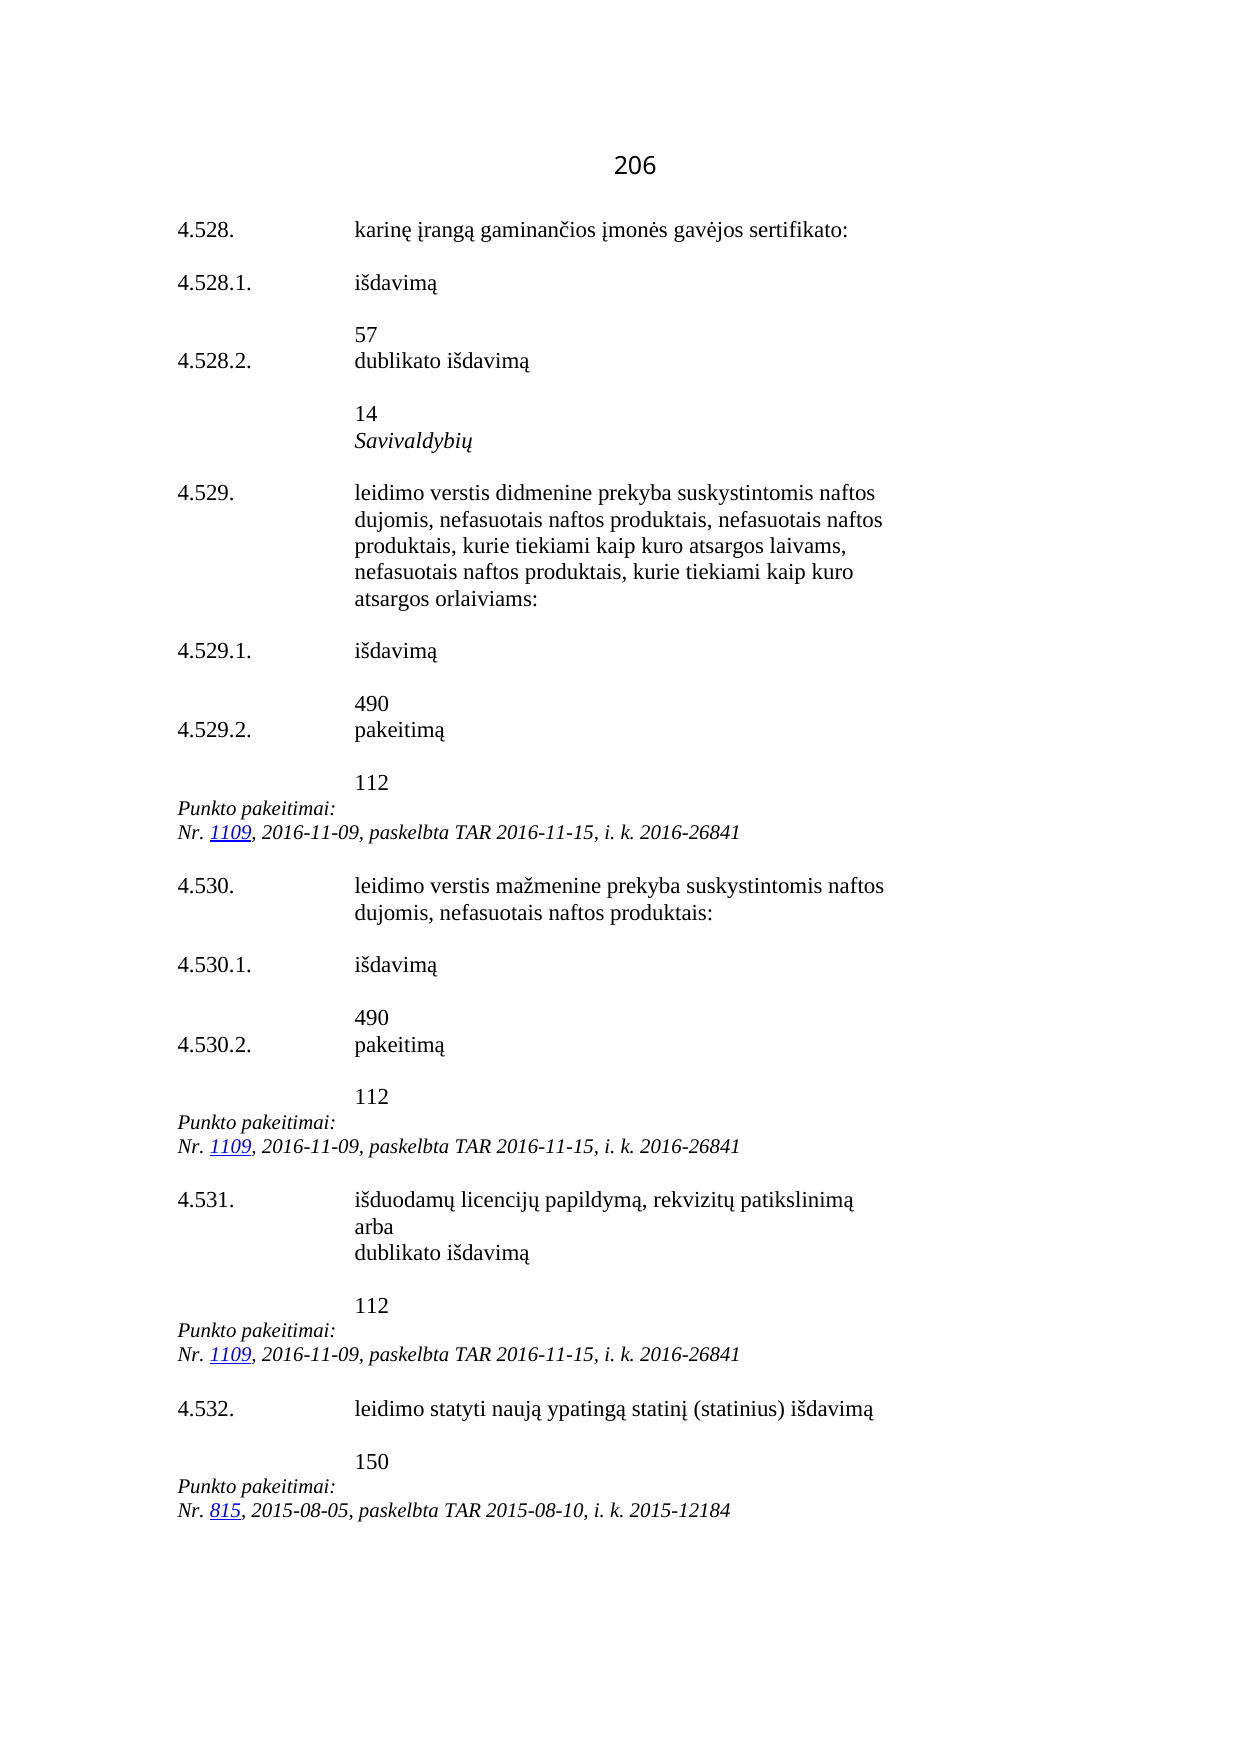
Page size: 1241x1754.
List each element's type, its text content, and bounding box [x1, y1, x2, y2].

text 4.528.1. išdavimą 57 [177, 268, 945, 348]
text 4.530. leidimo verstis mažmenine prekyba suskystintomis naftos [177, 872, 892, 899]
text Punkto pakeitimai: [177, 796, 1093, 820]
text 4.532. leidimo statyti naują ypatingą statinį (statinius) išdavimą 150 [177, 1395, 945, 1474]
text produktais, kurie tiekiami kaip kuro atsargos laivams, [354, 532, 892, 558]
text nefasuotais naftos produktais, kurie tiekiami kaip kuro [354, 558, 892, 585]
text Nr. 1109, 2016-11-09, paskelbta TAR 2016-11-15, i. k. 2016-26841 [177, 1342, 1093, 1366]
text Punkto pakeitimai: [177, 1318, 1093, 1342]
text atsargos orlaiviams: [354, 585, 892, 637]
text 4.528.2. dublikato išdavimą 14 [177, 348, 945, 427]
text 4.529. leidimo verstis didmenine prekyba suskystintomis naftos [177, 479, 892, 506]
text dublikato išdavimą 112 [354, 1239, 892, 1318]
text Savivaldybių [354, 427, 945, 479]
text dujomis, nefasuotais naftos produktais: [354, 899, 892, 952]
text 4.531. išduodamų licencijų papildymą, rekvizitų patikslinimą arba [177, 1187, 892, 1239]
text 4.529.1. išdavimą 490 [177, 637, 892, 717]
text 4.529.2. pakeitimą 112 [177, 717, 892, 796]
text 4.530.1. išdavimą 490 [177, 952, 892, 1031]
text Nr. 1109, 2016-11-09, paskelbta TAR 2016-11-15, i. k. 2016-26841 [177, 820, 1093, 844]
text Nr. 1109, 2016-11-09, paskelbta TAR 2016-11-15, i. k. 2016-26841 [177, 1134, 1093, 1158]
text Nr. 815, 2015-08-05, paskelbta TAR 2015-08-10, i. k. 2015-12184 [177, 1498, 1093, 1522]
text 4.528. karinę įrangą gaminančios įmonės gavėjos sertifikato: [177, 216, 945, 268]
text 4.530.2. pakeitimą 112 [177, 1031, 892, 1110]
text dujomis, nefasuotais naftos produktais, nefasuotais naftos [354, 506, 892, 532]
text Punkto pakeitimai: [177, 1474, 1093, 1498]
text Punkto pakeitimai: [177, 1110, 1093, 1134]
